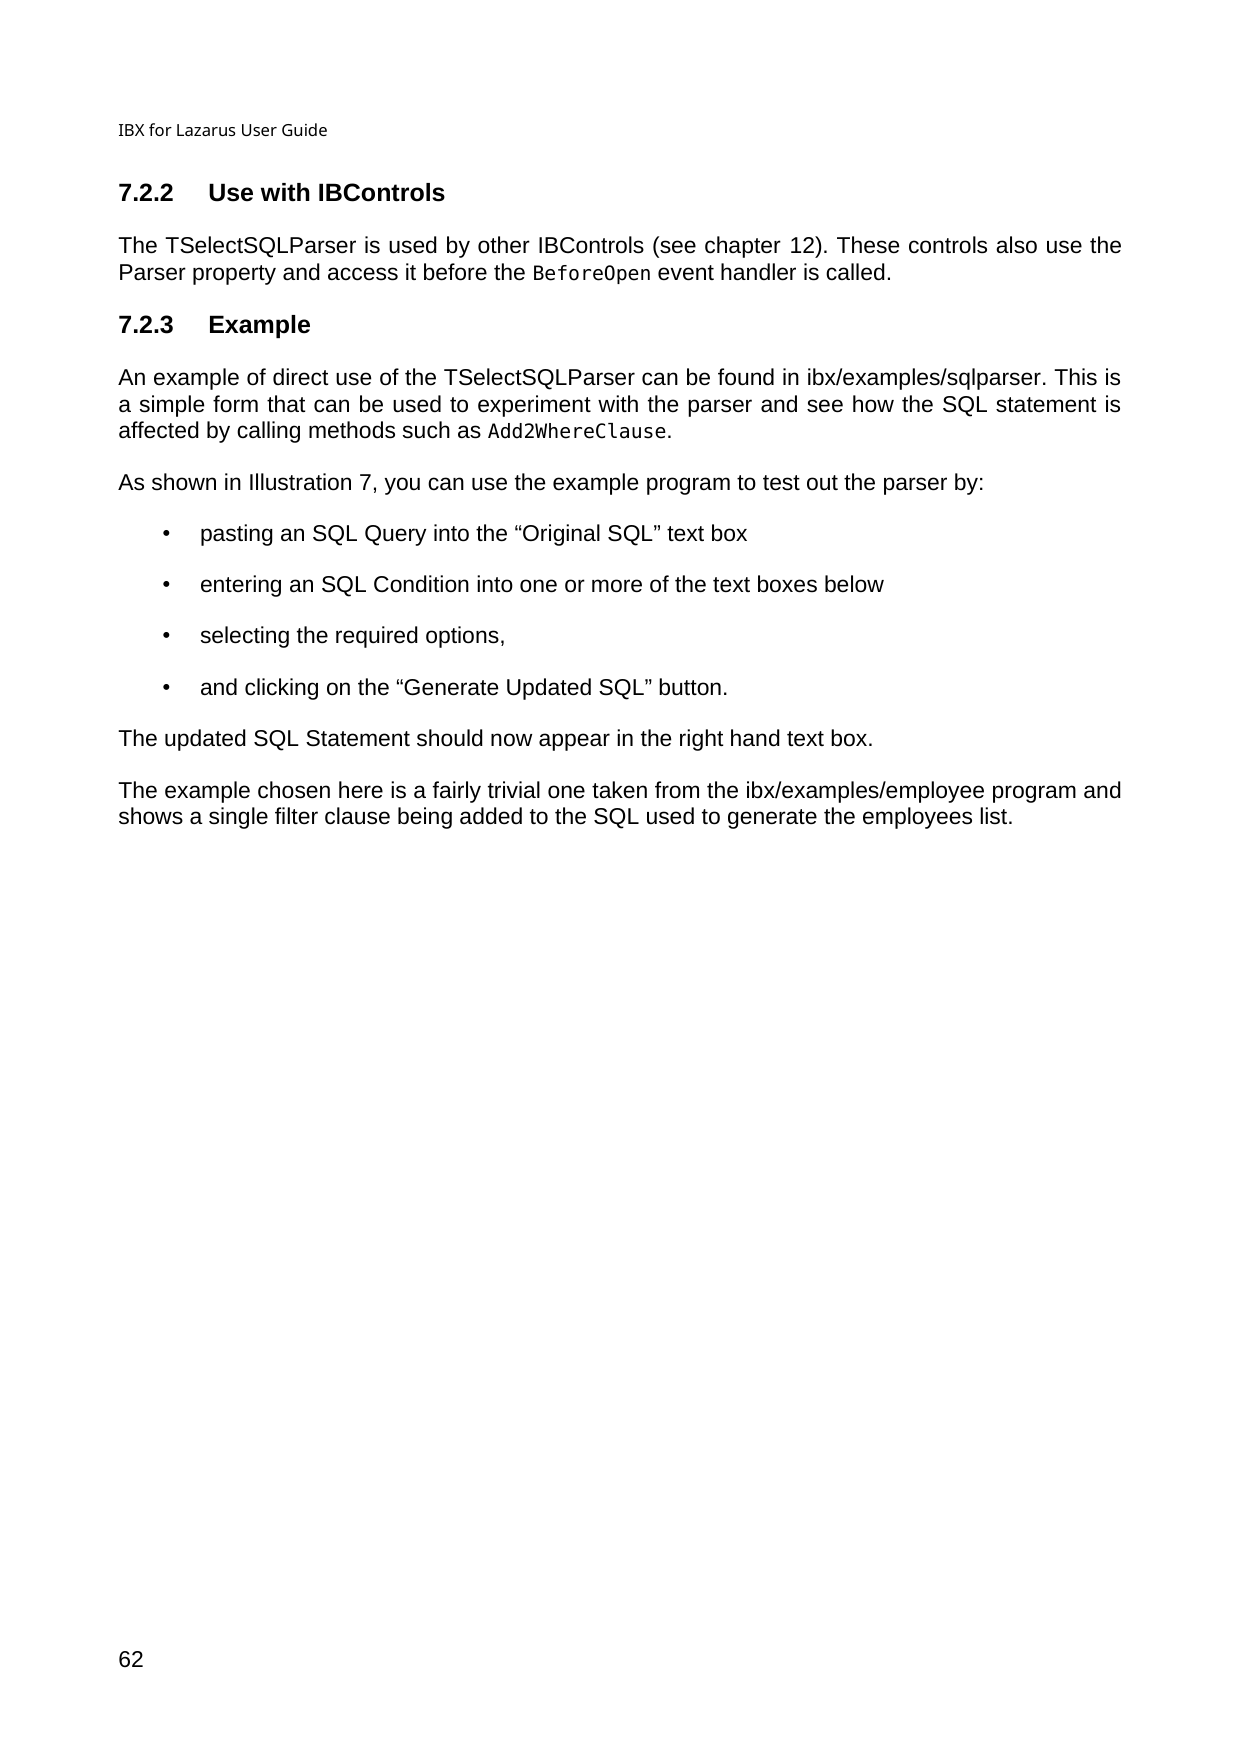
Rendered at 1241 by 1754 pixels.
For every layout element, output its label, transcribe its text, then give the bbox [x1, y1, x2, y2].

list selecting the required options, [162, 622, 1122, 649]
text As shown in Illustration 7, you can use the example program to test out the parser by: [118, 468, 1122, 495]
text An example of direct use of the TSelectSQLParser can be found in ibx/examples/sqlparser. This is a simple form that can be used to experiment with the parser and see how the SQL statement is affected by calling methods such as Add2WhereClause. [118, 364, 1122, 443]
list and clicking on the “Generate Updated SQL” button. [162, 674, 1122, 700]
text The TSelectSQLParser is used by other IBControls (see chapter 12). These controls also use the Parser property and access it before the BeforeOpen event handler is called. [118, 232, 1122, 285]
text The updated SQL Statement should now appear in the right hand text box. [118, 725, 1122, 752]
text The example chosen here is a fairly trivial one taken from the ibx/examples/employee program and shows a single filter clause being added to the SQL used to generate the employees list. [118, 777, 1122, 829]
list pasting an SQL Query into the “Original SQL” text box [162, 520, 1122, 546]
subtitle Use with IBControls [118, 178, 1122, 207]
subtitle Example [118, 310, 1122, 339]
list entering an SQL Condition into one or more of the text boxes below [162, 571, 1122, 597]
